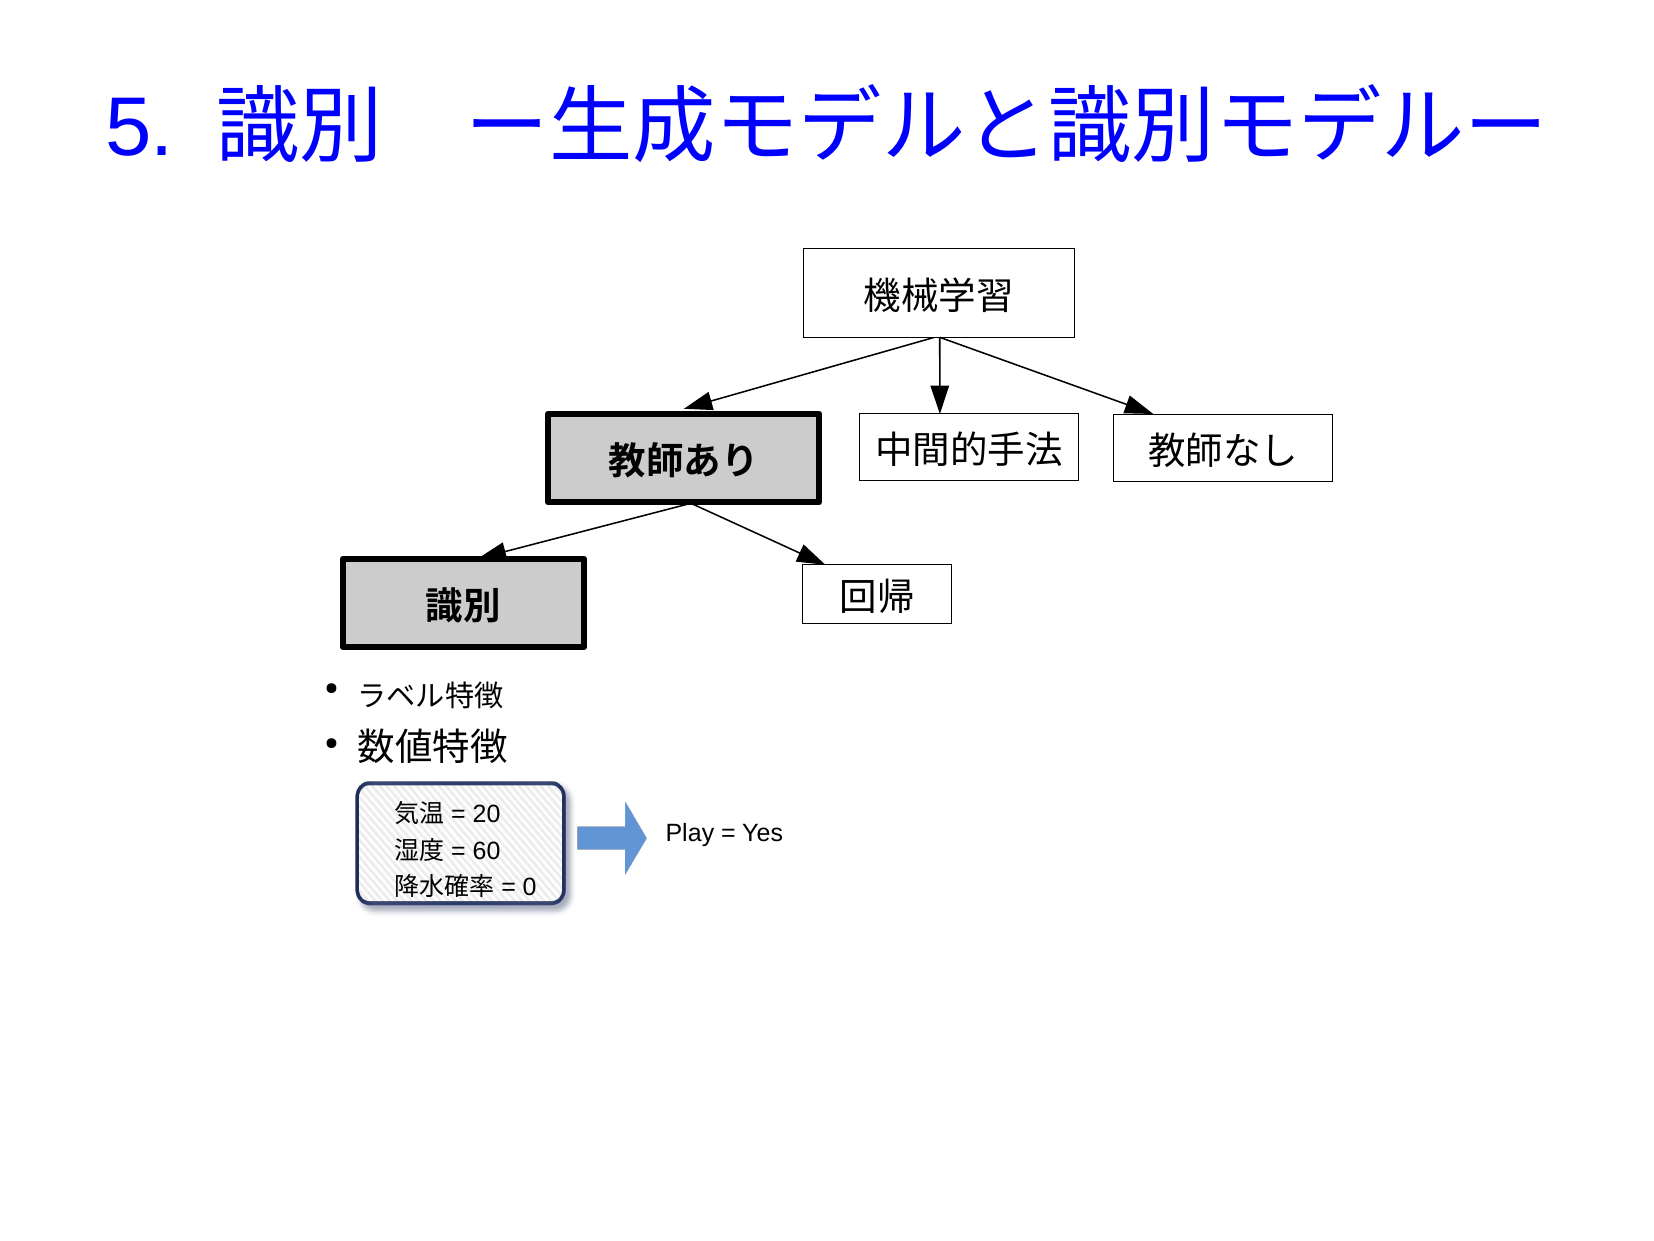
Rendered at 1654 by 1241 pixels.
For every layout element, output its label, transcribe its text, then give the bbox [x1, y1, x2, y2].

picture [346, 774, 648, 923]
text_box 機械学習 [803, 248, 1075, 338]
text_box 中間的手法 [859, 413, 1079, 481]
title 5. 識別 ー生成モデルと識別モデルー [82, 49, 1571, 198]
text_box 識別 [342, 558, 584, 648]
text_box 教師なし [1113, 414, 1333, 482]
text_box 回帰 [802, 564, 952, 624]
text_box ラベル特徴 数値特徴 [310, 655, 527, 784]
text_box 教師あり [548, 413, 820, 503]
text_box Play = Yes [650, 811, 801, 855]
